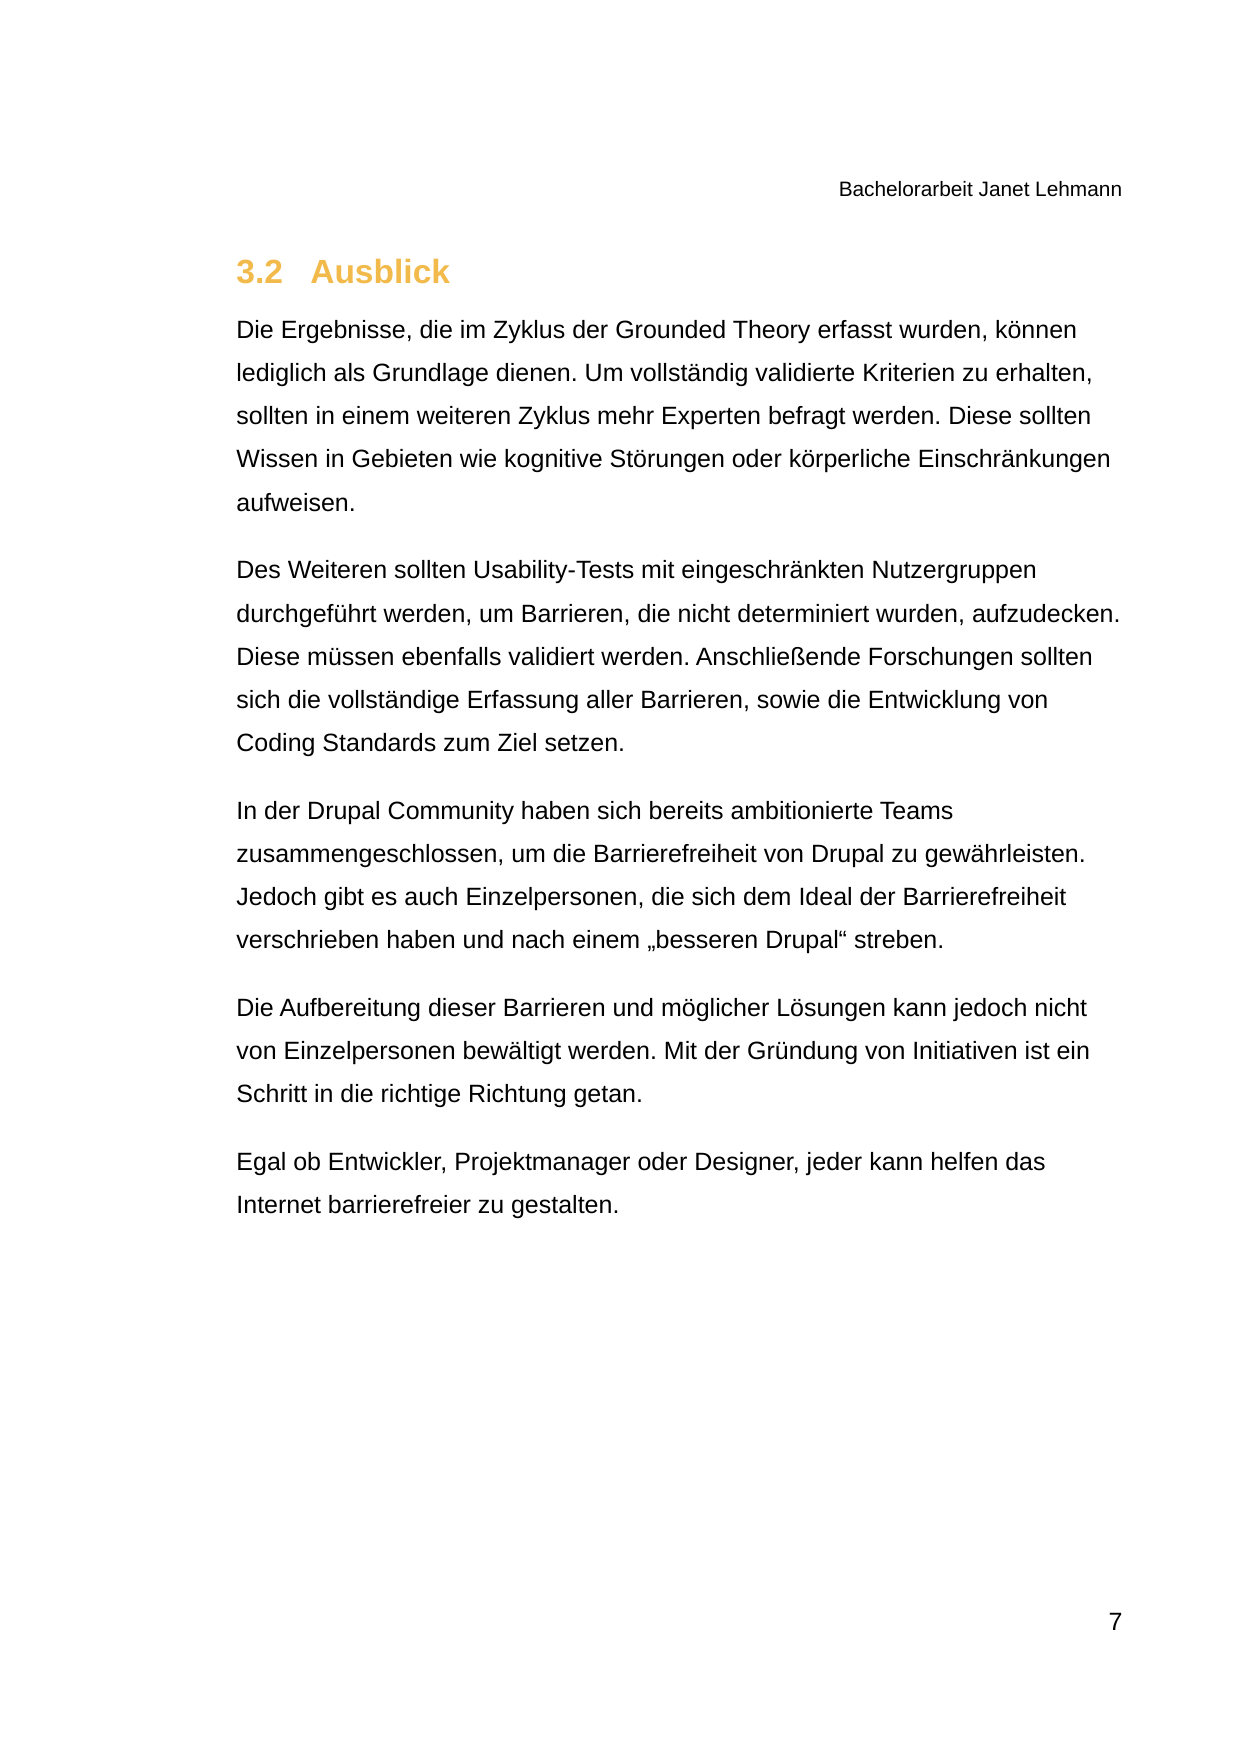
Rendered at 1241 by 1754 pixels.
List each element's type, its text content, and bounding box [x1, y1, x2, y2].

text Des Weiteren sollten Usability-Tests mit eingeschränkten Nutzergruppen durchgeführt werden, um Barrieren, die nicht determiniert wurden, aufzudecken. Diese müssen ebenfalls validiert werden. Anschließende Forschungen sollten sich die vollständige Erfassung aller Barrieren, sowie die Entwicklung von Coding Standards zum Ziel setzen. [236, 555, 1122, 757]
text Die Ergebnisse, die im Zyklus der Grounded Theory erfasst wurden, können lediglich als Grundlage dienen. Um vollständig validierte Kriterien zu erhalten, sollten in einem weiteren Zyklus mehr Experten befragt werden. Diese sollten Wissen in Gebieten wie kognitive Störungen oder körperliche Einschränkungen aufweisen. [236, 315, 1122, 516]
text In der Drupal Community haben sich bereits ambitionierte Teams zusammengeschlossen, um die Barrierefreiheit von Drupal zu gewährleisten. Jedoch gibt es auch Einzelpersonen, die sich dem Ideal der Barrierefreiheit verschrieben haben und nach einem „besseren Drupal“ streben. [236, 796, 1122, 954]
text Egal ob Entwickler, Projektmanager oder Designer, jeder kann helfen das Internet barrierefreier zu gestalten. [236, 1147, 1122, 1219]
text Die Aufbereitung dieser Barrieren und möglicher Lösungen kann jedoch nicht von Einzelpersonen bewältigt werden. Mit der Gründung von Initiativen ist ein Schritt in die richtige Richtung getan. [236, 993, 1122, 1108]
subtitle Ausblick [236, 251, 1122, 290]
